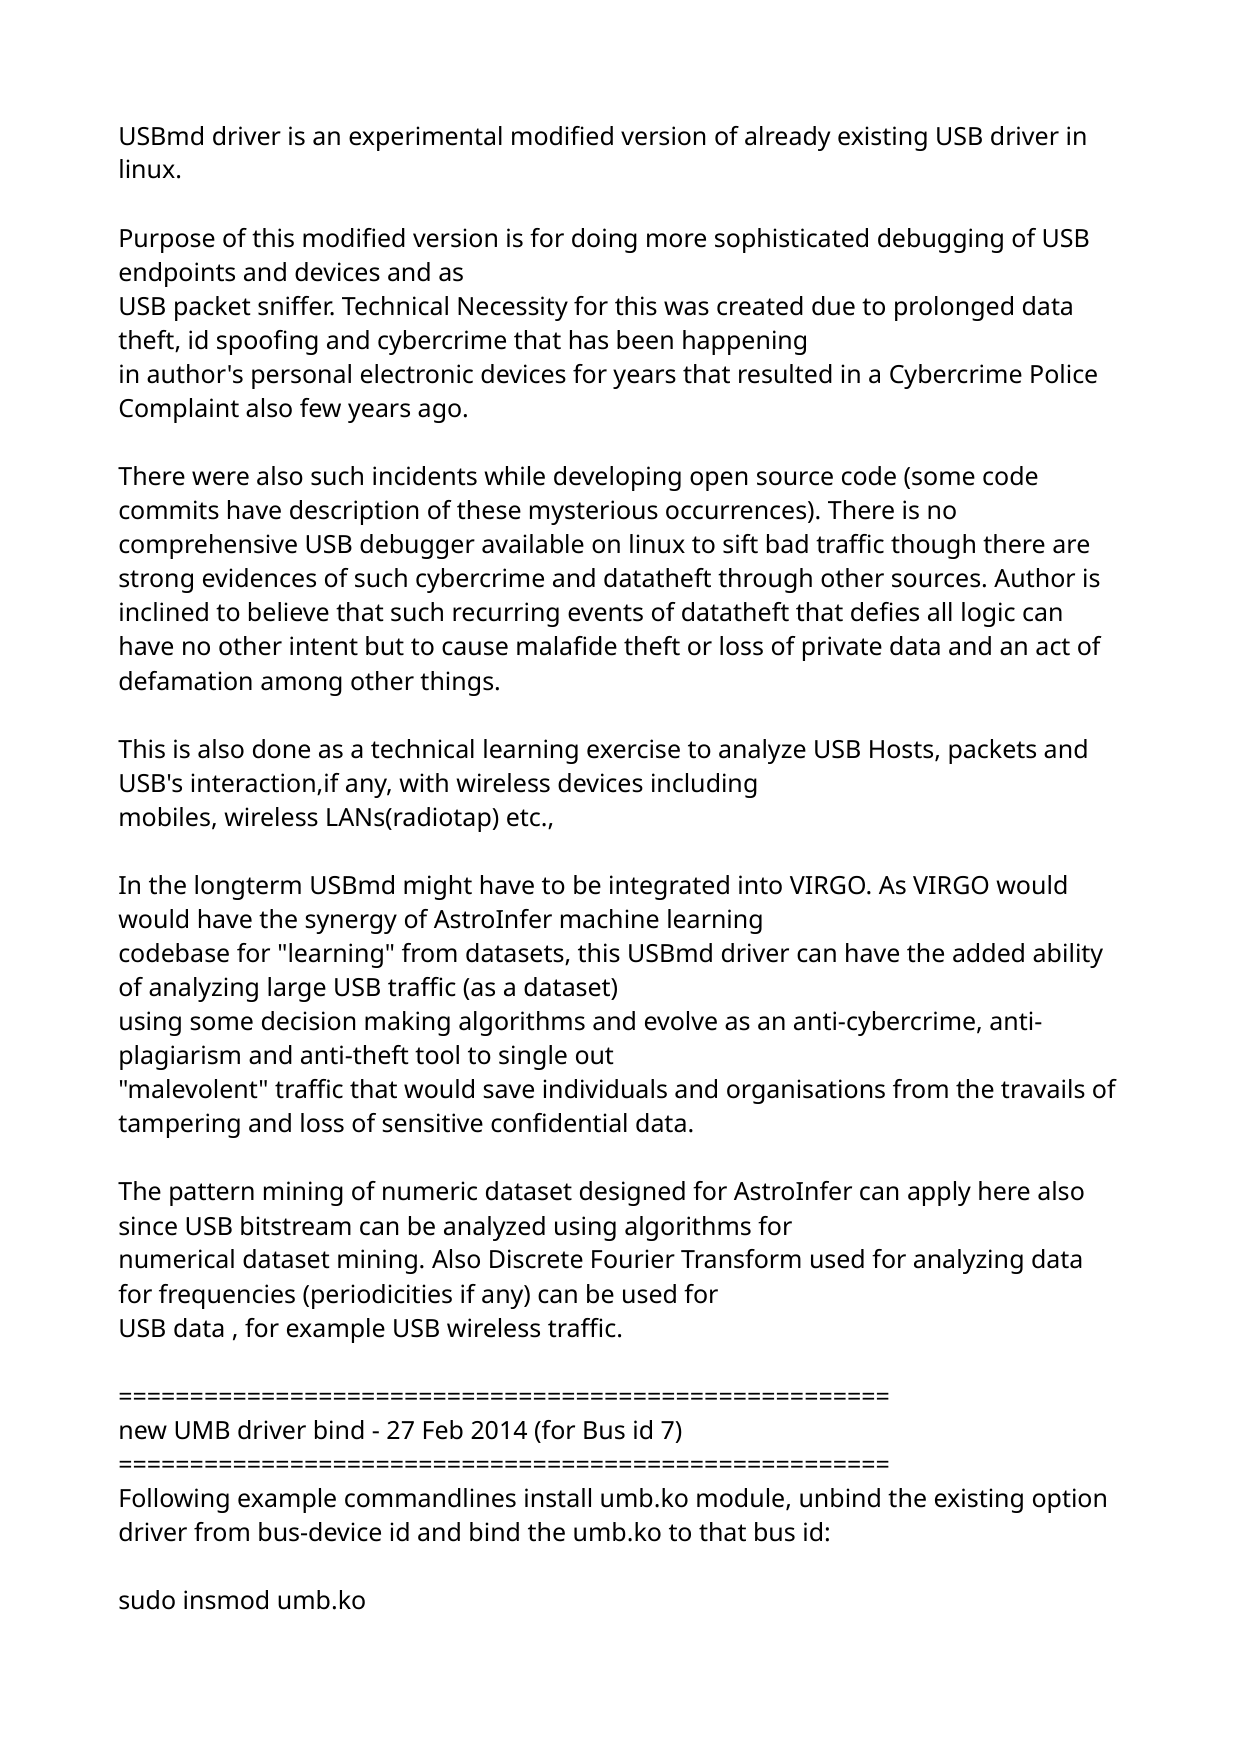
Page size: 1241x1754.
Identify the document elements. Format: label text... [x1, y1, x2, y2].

text new UMB driver bind - 27 Feb 2014 (for Bus id 7) [118, 1412, 1122, 1447]
text ====================================================== [118, 1447, 1122, 1481]
text codebase for "learning" from datasets, this USBmd driver can have the added ability of analyzing large USB traffic (as a dataset) [118, 936, 1122, 1004]
text There were also such incidents while developing open source code (some code commits have description of these mysterious occurrences). There is no comprehensive USB debugger available on linux to sift bad traffic though there are strong evidences of such cybercrime and datatheft through other sources. Author is inclined to believe that such recurring events of datatheft that defies all logic can have no other intent but to cause malafide theft or loss of private data and an act of defamation among other things. [118, 459, 1122, 697]
text Following example commandlines install umb.ko module, unbind the existing option driver from bus-device id and bind the umb.ko to that bus id: [118, 1481, 1122, 1549]
text using some decision making algorithms and evolve as an anti-cybercrime, anti-plagiarism and anti-theft tool to single out [118, 1004, 1122, 1072]
text The pattern mining of numeric dataset designed for AstroInfer can apply here also since USB bitstream can be analyzed using algorithms for [118, 1174, 1122, 1242]
text USB packet sniffer. Technical Necessity for this was created due to prolonged data theft, id spoofing and cybercrime that has been happening [118, 288, 1122, 357]
text ====================================================== [118, 1378, 1122, 1412]
text In the longterm USBmd might have to be integrated into VIRGO. As VIRGO would would have the synergy of AstroInfer machine learning [118, 867, 1122, 936]
text "malevolent" traffic that would save individuals and organisations from the travails of tampering and loss of sensitive confidential data. [118, 1072, 1122, 1140]
text mobiles, wireless LANs(radiotap) etc., [118, 799, 1122, 833]
text in author's personal electronic devices for years that resulted in a Cybercrime Police Complaint also few years ago. [118, 357, 1122, 425]
text This is also done as a technical learning exercise to analyze USB Hosts, packets and USB's interaction,if any, with wireless devices including [118, 731, 1122, 799]
text numerical dataset mining. Also Discrete Fourier Transform used for analyzing data for frequencies (periodicities if any) can be used for [118, 1242, 1122, 1310]
text USB data , for example USB wireless traffic. [118, 1310, 1122, 1344]
text sudo insmod umb.ko [118, 1583, 1122, 1617]
text USBmd driver is an experimental modified version of already existing USB driver in linux. [118, 118, 1122, 186]
text Purpose of this modified version is for doing more sophisticated debugging of USB endpoints and devices and as [118, 220, 1122, 288]
